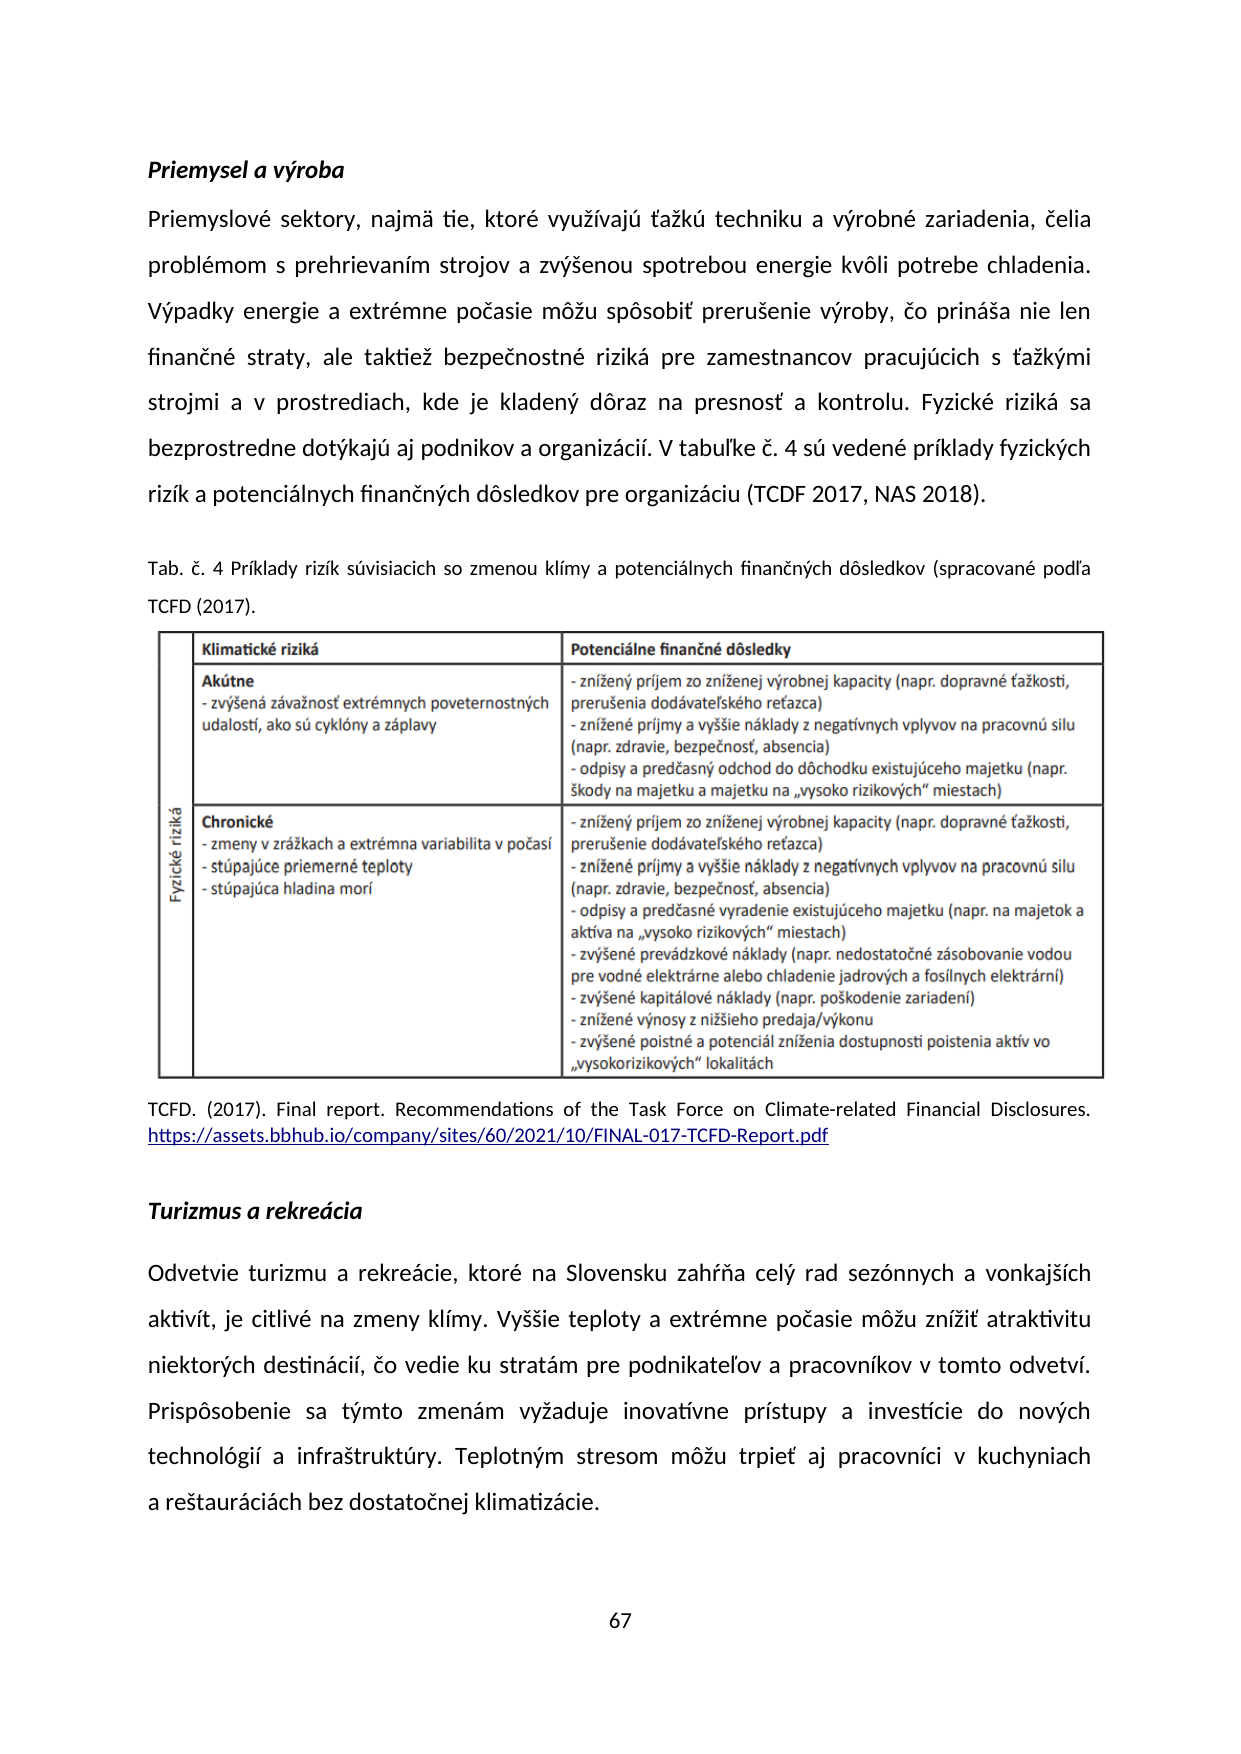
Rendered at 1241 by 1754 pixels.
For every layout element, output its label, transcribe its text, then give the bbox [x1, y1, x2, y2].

text TCFD. (2017). Final report. Recommendations of the Task Force on Climate-related Financial Disclosures. https://assets.bbhub.io/company/sites/60/2021/10/FINAL-017-TCFD-Report.pdf [148, 1096, 1093, 1147]
text Turizmus a rekreácia [148, 1195, 1093, 1226]
text Priemysel a výroba [148, 154, 1093, 185]
text Tab. č. 4 Príklady rizík súvisiacich so zmenou klímy a potenciálnych finančných dôsledkov (spracované podľa TCFD (2017). [148, 555, 1093, 618]
text Priemyslové sektory, najmä tie, ktoré využívajú ťažkú techniku a výrobné zariadenia, čelia problémom s prehrievaním strojov a zvýšenou spotrebou energie kvôli potrebe chladenia. Výpadky energie a extrémne počasie môžu spôsobiť prerušenie výroby, čo prináša nie len finančné straty, ale taktiež bezpečnostné riziká pre zamestnancov pracujúcich s ťažkými strojmi a v prostrediach, kde je kladený dôraz na presnosť a kontrolu. Fyzické riziká sa bezprostredne dotýkajú aj podnikov a organizácií. V tabuľke č. 4 sú vedené príklady fyzických rizík a potenciálnych finančných dôsledkov pre organizáciu (TCDF 2017, NAS 2018). [148, 203, 1093, 508]
text Odvetvie turizmu a rekreácie, ktoré na Slovensku zahŕňa celý rad sezónnych a vonkajších aktivít, je citlivé na zmeny klímy. Vyššie teploty a extrémne počasie môžu znížiť atraktivitu niektorých destinácií, čo vedie ku stratám pre podnikateľov a pracovníkov v tomto odvetví. Prispôsobenie sa týmto zmenám vyžaduje inovatívne prístupy a investície do nových technológií a infraštruktúry. Teplotným stresom môžu trpieť aj pracovníci v kuchyniach a reštauráciách bez dostatočnej klimatizácie. [148, 1258, 1093, 1517]
